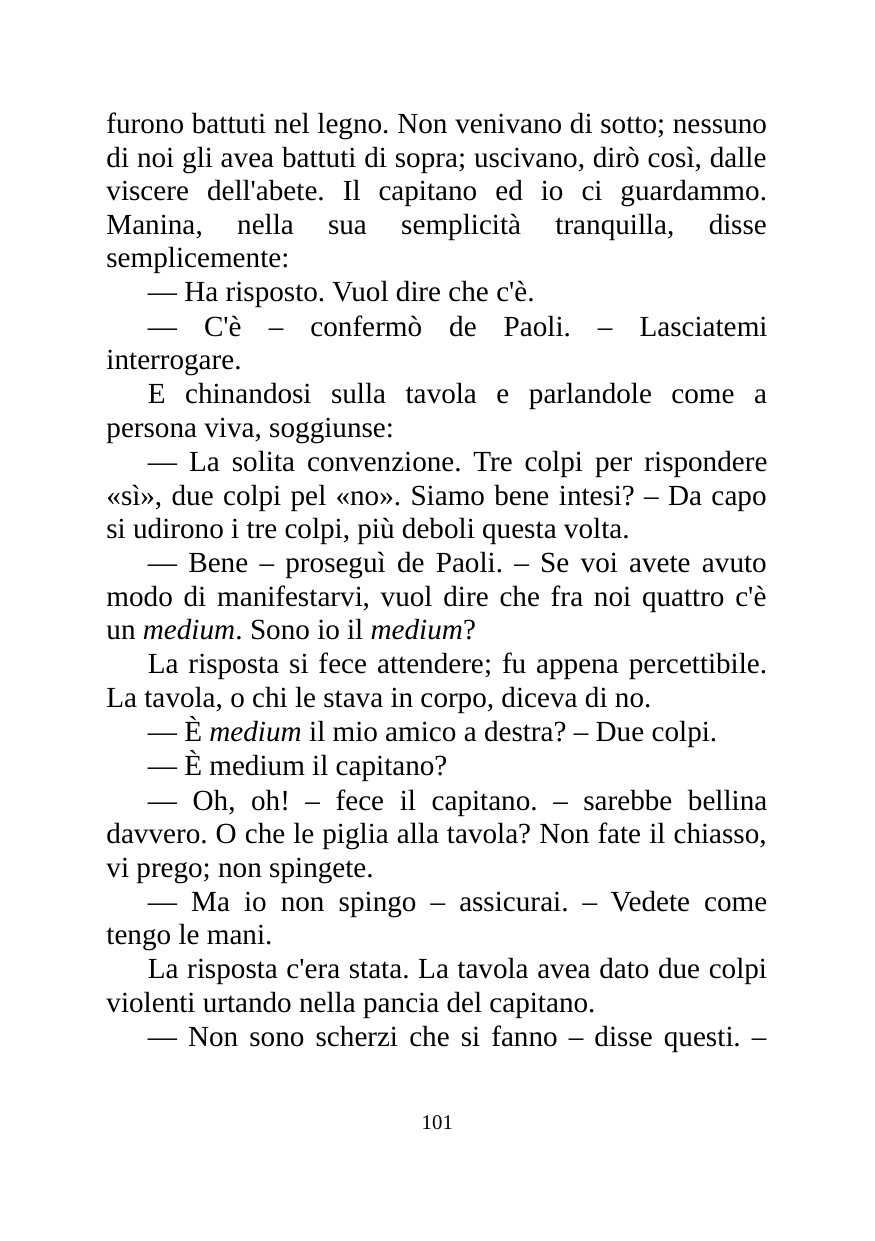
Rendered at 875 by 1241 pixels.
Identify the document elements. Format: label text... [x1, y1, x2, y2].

text — La solita convenzione. Tre colpi per rispondere «sì», due colpi pel «no». Siamo bene intesi? – Da capo si udirono i tre colpi, più deboli questa volta. [106, 444, 768, 545]
text La risposta si fece attendere; fu appena percettibile. La tavola, o chi le stava in corpo, diceva di no. [106, 647, 768, 714]
text — Non sono scherzi che si fanno – disse questi. – [106, 1019, 768, 1053]
text — È medium il mio amico a destra? – Due colpi. [106, 714, 768, 748]
text — Oh, oh! – fece il capitano. – sarebbe bellina davvero. O che le piglia alla tavola? Non fate il chiasso, vi prego; non spingete. [106, 783, 768, 883]
text — Ha risposto. Vuol dire che c'è. [106, 274, 768, 308]
text — È medium il capitano? [106, 748, 768, 782]
text — Bene – proseguì de Paoli. – Se voi avete avuto modo di manifestarvi, vuol dire che fra noi quattro c'è un medium. Sono io il medium? [106, 545, 768, 646]
text La risposta c'era stata. La tavola avea dato due colpi violenti urtando nella pancia del capitano. [106, 952, 768, 1019]
text furono battuti nel legno. Non venivano di sotto; nessuno di noi gli avea battuti di sopra; uscivano, dirò così, dalle viscere dell'abete. Il capitano ed io ci guardammo. Manina, nella sua semplicità tranquilla, disse semplicemente: [106, 106, 768, 274]
text E chinandosi sulla tavola e parlandole come a persona viva, soggiunse: [106, 376, 768, 443]
text — Ma io non spingo – assicurai. – Vedete come tengo le mani. [106, 884, 768, 951]
text — C'è – confermò de Paoli. – Lasciatemi interrogare. [106, 309, 768, 376]
